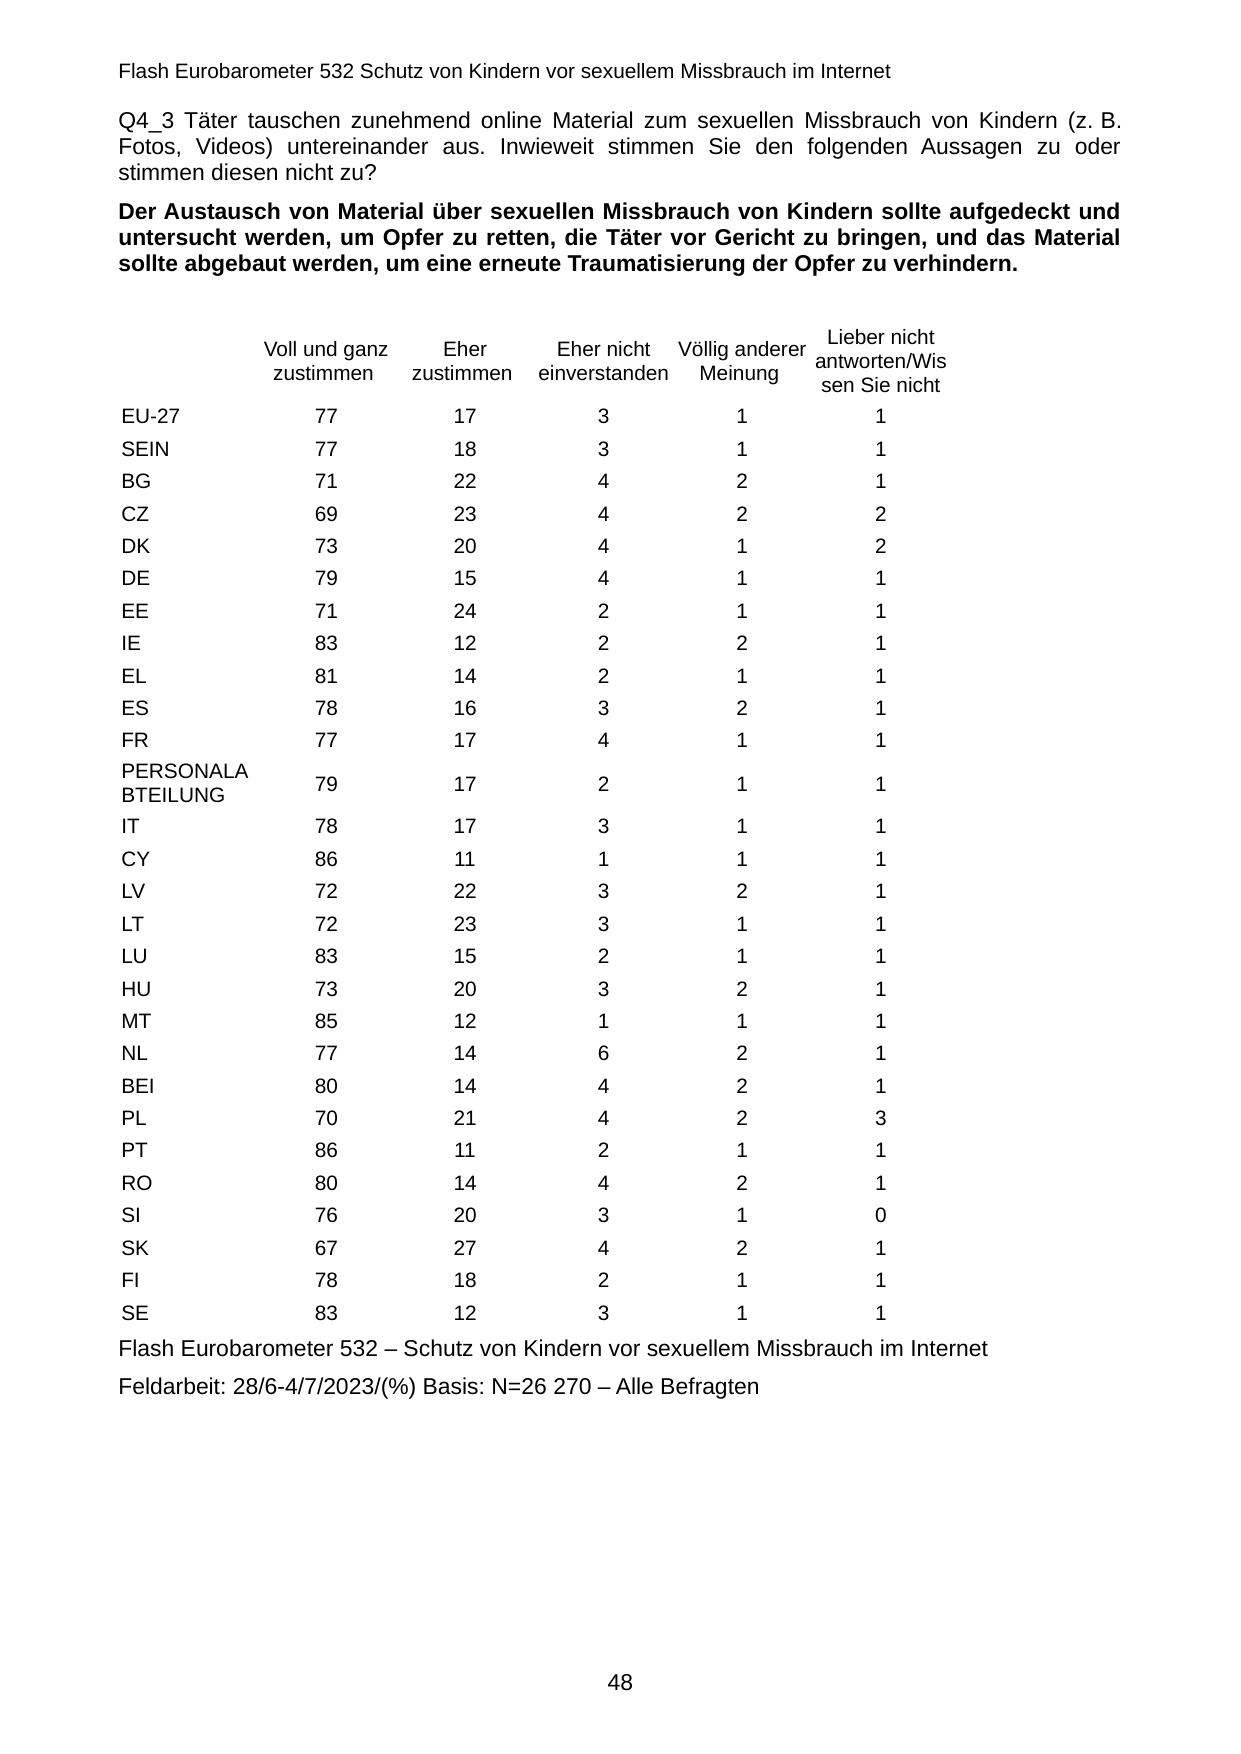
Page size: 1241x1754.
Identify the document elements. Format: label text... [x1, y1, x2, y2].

table_cell 80 [257, 1069, 395, 1102]
table_cell 1 [811, 843, 950, 875]
table_cell 3 [811, 1102, 950, 1134]
table_cell 2 [673, 1231, 811, 1264]
table_cell 1 [534, 843, 673, 875]
table_cell 77 [257, 400, 395, 432]
table_cell 70 [257, 1102, 395, 1134]
table_cell 86 [257, 1134, 395, 1167]
table_cell 3 [534, 810, 673, 843]
table_cell 69 [257, 497, 395, 530]
table_cell 2 [534, 627, 673, 659]
table_cell 18 [395, 1264, 534, 1296]
table_cell 20 [395, 530, 534, 562]
table_cell LT [118, 908, 257, 940]
table_header Eher zustimmen [395, 321, 534, 400]
table_cell 27 [395, 1231, 534, 1264]
table_cell 2 [534, 940, 673, 972]
table_cell EU-27 [118, 400, 257, 432]
table_cell 1 [811, 433, 950, 465]
table_cell 24 [395, 595, 534, 627]
table_cell 11 [395, 1134, 534, 1167]
table_cell 4 [534, 1231, 673, 1264]
table_cell DE [118, 562, 257, 594]
table_cell RO [118, 1167, 257, 1199]
table_cell 77 [257, 1037, 395, 1069]
table_cell 1 [673, 400, 811, 432]
table_cell 12 [395, 627, 534, 659]
table_cell MT [118, 1005, 257, 1037]
table_cell SI [118, 1199, 257, 1231]
table_cell 2 [534, 595, 673, 627]
table_cell 1 [811, 465, 950, 497]
table_cell 1 [811, 810, 950, 843]
table_cell 2 [811, 497, 950, 530]
table_cell EE [118, 595, 257, 627]
table_cell 17 [395, 756, 534, 810]
table_cell 4 [534, 465, 673, 497]
table_cell PL [118, 1102, 257, 1134]
table_cell 14 [395, 1037, 534, 1069]
table_cell 67 [257, 1231, 395, 1264]
table_header Lieber nicht antworten/Wissen Sie nicht [811, 321, 950, 400]
table_cell 4 [534, 497, 673, 530]
table_cell 2 [673, 1102, 811, 1134]
table_cell 0 [811, 1199, 950, 1231]
table_cell 79 [257, 562, 395, 594]
table_cell 22 [395, 465, 534, 497]
table_cell BEI [118, 1069, 257, 1102]
table_cell 1 [673, 595, 811, 627]
table_cell 1 [811, 400, 950, 432]
table_cell 17 [395, 400, 534, 432]
table_cell 1 [673, 724, 811, 756]
table_cell 85 [257, 1005, 395, 1037]
table_cell 2 [673, 1069, 811, 1102]
table_cell 22 [395, 875, 534, 907]
table_cell 1 [811, 724, 950, 756]
table_cell 3 [534, 433, 673, 465]
table_cell PERSONALABTEILUNG [118, 756, 257, 810]
table_cell 1 [811, 1134, 950, 1167]
table_cell CZ [118, 497, 257, 530]
table_cell 15 [395, 940, 534, 972]
table_cell IT [118, 810, 257, 843]
table_cell 78 [257, 692, 395, 724]
table_cell 1 [811, 972, 950, 1004]
table_cell 14 [395, 659, 534, 692]
table_cell 1 [811, 1069, 950, 1102]
table_cell 1 [811, 1296, 950, 1328]
table_cell 3 [534, 908, 673, 940]
table_cell 1 [811, 756, 950, 810]
table_cell 4 [534, 1167, 673, 1199]
table_cell IE [118, 627, 257, 659]
table_header Voll und ganz zustimmen [257, 321, 395, 400]
text Der Austausch von Material über sexuellen Missbrauch von Kindern sollte aufgedeckt und untersucht werden, um Opfer zu retten, die Täter vor Gericht zu bringen, und das Material sollte abgebaut werden, um eine erneute Traumatisierung der Opfer zu verhindern. [118, 198, 1122, 277]
table_cell EL [118, 659, 257, 692]
table_cell 20 [395, 972, 534, 1004]
table_cell 12 [395, 1005, 534, 1037]
table_cell 2 [673, 1167, 811, 1199]
table_cell 4 [534, 562, 673, 594]
table_cell 3 [534, 875, 673, 907]
table_cell 1 [673, 1199, 811, 1231]
table_cell HU [118, 972, 257, 1004]
table_cell 17 [395, 724, 534, 756]
table_cell 2 [534, 659, 673, 692]
table_cell 80 [257, 1167, 395, 1199]
table_cell 4 [534, 724, 673, 756]
table_cell 17 [395, 810, 534, 843]
table_cell 1 [811, 1264, 950, 1296]
table_cell 77 [257, 433, 395, 465]
table_cell 2 [673, 1037, 811, 1069]
table_cell 1 [811, 908, 950, 940]
table_cell 1 [811, 1005, 950, 1037]
table_cell 2 [811, 530, 950, 562]
table_cell 2 [534, 1134, 673, 1167]
table_cell SE [118, 1296, 257, 1328]
table_cell 1 [673, 1296, 811, 1328]
table_cell 77 [257, 724, 395, 756]
table_cell 1 [673, 562, 811, 594]
table_cell 86 [257, 843, 395, 875]
table_cell 1 [811, 562, 950, 594]
table_cell 2 [534, 1264, 673, 1296]
table_cell 14 [395, 1167, 534, 1199]
table_cell 21 [395, 1102, 534, 1134]
table_cell 71 [257, 465, 395, 497]
table_cell 1 [811, 627, 950, 659]
table_cell 1 [811, 1231, 950, 1264]
table_cell 1 [811, 875, 950, 907]
table_cell 76 [257, 1199, 395, 1231]
table_cell 78 [257, 810, 395, 843]
table_cell 72 [257, 908, 395, 940]
table_cell DK [118, 530, 257, 562]
table_cell SEIN [118, 433, 257, 465]
table_cell 1 [673, 433, 811, 465]
text Feldarbeit: 28/6-4/7/2023/(%) Basis: N=26 270 – Alle Befragten [118, 1373, 1122, 1399]
table_cell 1 [673, 659, 811, 692]
table_cell 71 [257, 595, 395, 627]
table_cell 73 [257, 530, 395, 562]
table_cell CY [118, 843, 257, 875]
table_cell 12 [395, 1296, 534, 1328]
table_cell 15 [395, 562, 534, 594]
table_cell 2 [673, 627, 811, 659]
table_cell 81 [257, 659, 395, 692]
table_cell 2 [673, 465, 811, 497]
table_cell 1 [673, 843, 811, 875]
table_cell 1 [811, 595, 950, 627]
table_cell FI [118, 1264, 257, 1296]
table_cell 20 [395, 1199, 534, 1231]
table_cell 83 [257, 940, 395, 972]
table_cell 2 [673, 692, 811, 724]
table_cell 72 [257, 875, 395, 907]
table_cell 2 [673, 875, 811, 907]
table_cell ES [118, 692, 257, 724]
table_cell 1 [811, 1037, 950, 1069]
table_cell 1 [673, 810, 811, 843]
table_header Völlig anderer Meinung [673, 321, 811, 400]
table_cell FR [118, 724, 257, 756]
table_cell 3 [534, 692, 673, 724]
table_cell 1 [811, 659, 950, 692]
table_cell 23 [395, 908, 534, 940]
table_cell 2 [534, 756, 673, 810]
table_cell 1 [534, 1005, 673, 1037]
table_cell 4 [534, 530, 673, 562]
table_cell 3 [534, 972, 673, 1004]
table_cell BG [118, 465, 257, 497]
table_cell 18 [395, 433, 534, 465]
table_cell 78 [257, 1264, 395, 1296]
table_header Eher nicht einverstanden [534, 321, 673, 400]
text Flash Eurobarometer 532 – Schutz von Kindern vor sexuellem Missbrauch im Internet [118, 1334, 1122, 1361]
table_cell 3 [534, 1296, 673, 1328]
table_cell 1 [811, 940, 950, 972]
table_cell 2 [673, 497, 811, 530]
table_cell 3 [534, 1199, 673, 1231]
table_cell 1 [673, 908, 811, 940]
table_cell NL [118, 1037, 257, 1069]
text Q4_3 Täter tauschen zunehmend online Material zum sexuellen Missbrauch von Kindern (z. B. Fotos, Videos) untereinander aus. Inwieweit stimmen Sie den folgenden Aussagen zu oder stimmen diesen nicht zu? [118, 107, 1122, 186]
table_cell 1 [673, 756, 811, 810]
table_cell 2 [673, 972, 811, 1004]
table_cell 1 [673, 530, 811, 562]
table_cell 1 [673, 1264, 811, 1296]
table_cell PT [118, 1134, 257, 1167]
table_cell 11 [395, 843, 534, 875]
table_cell 79 [257, 756, 395, 810]
table_cell 1 [673, 1134, 811, 1167]
table_cell LV [118, 875, 257, 907]
table_cell 73 [257, 972, 395, 1004]
table_cell 4 [534, 1102, 673, 1134]
table_cell 14 [395, 1069, 534, 1102]
table_cell 83 [257, 627, 395, 659]
table_cell 6 [534, 1037, 673, 1069]
table_cell 83 [257, 1296, 395, 1328]
table_cell 16 [395, 692, 534, 724]
table_cell 1 [811, 692, 950, 724]
table_cell 1 [673, 940, 811, 972]
table_cell 4 [534, 1069, 673, 1102]
table_cell 23 [395, 497, 534, 530]
table_cell 1 [673, 1005, 811, 1037]
table_cell SK [118, 1231, 257, 1264]
table_header [118, 321, 257, 400]
table_cell LU [118, 940, 257, 972]
table_cell 3 [534, 400, 673, 432]
table_cell 1 [811, 1167, 950, 1199]
